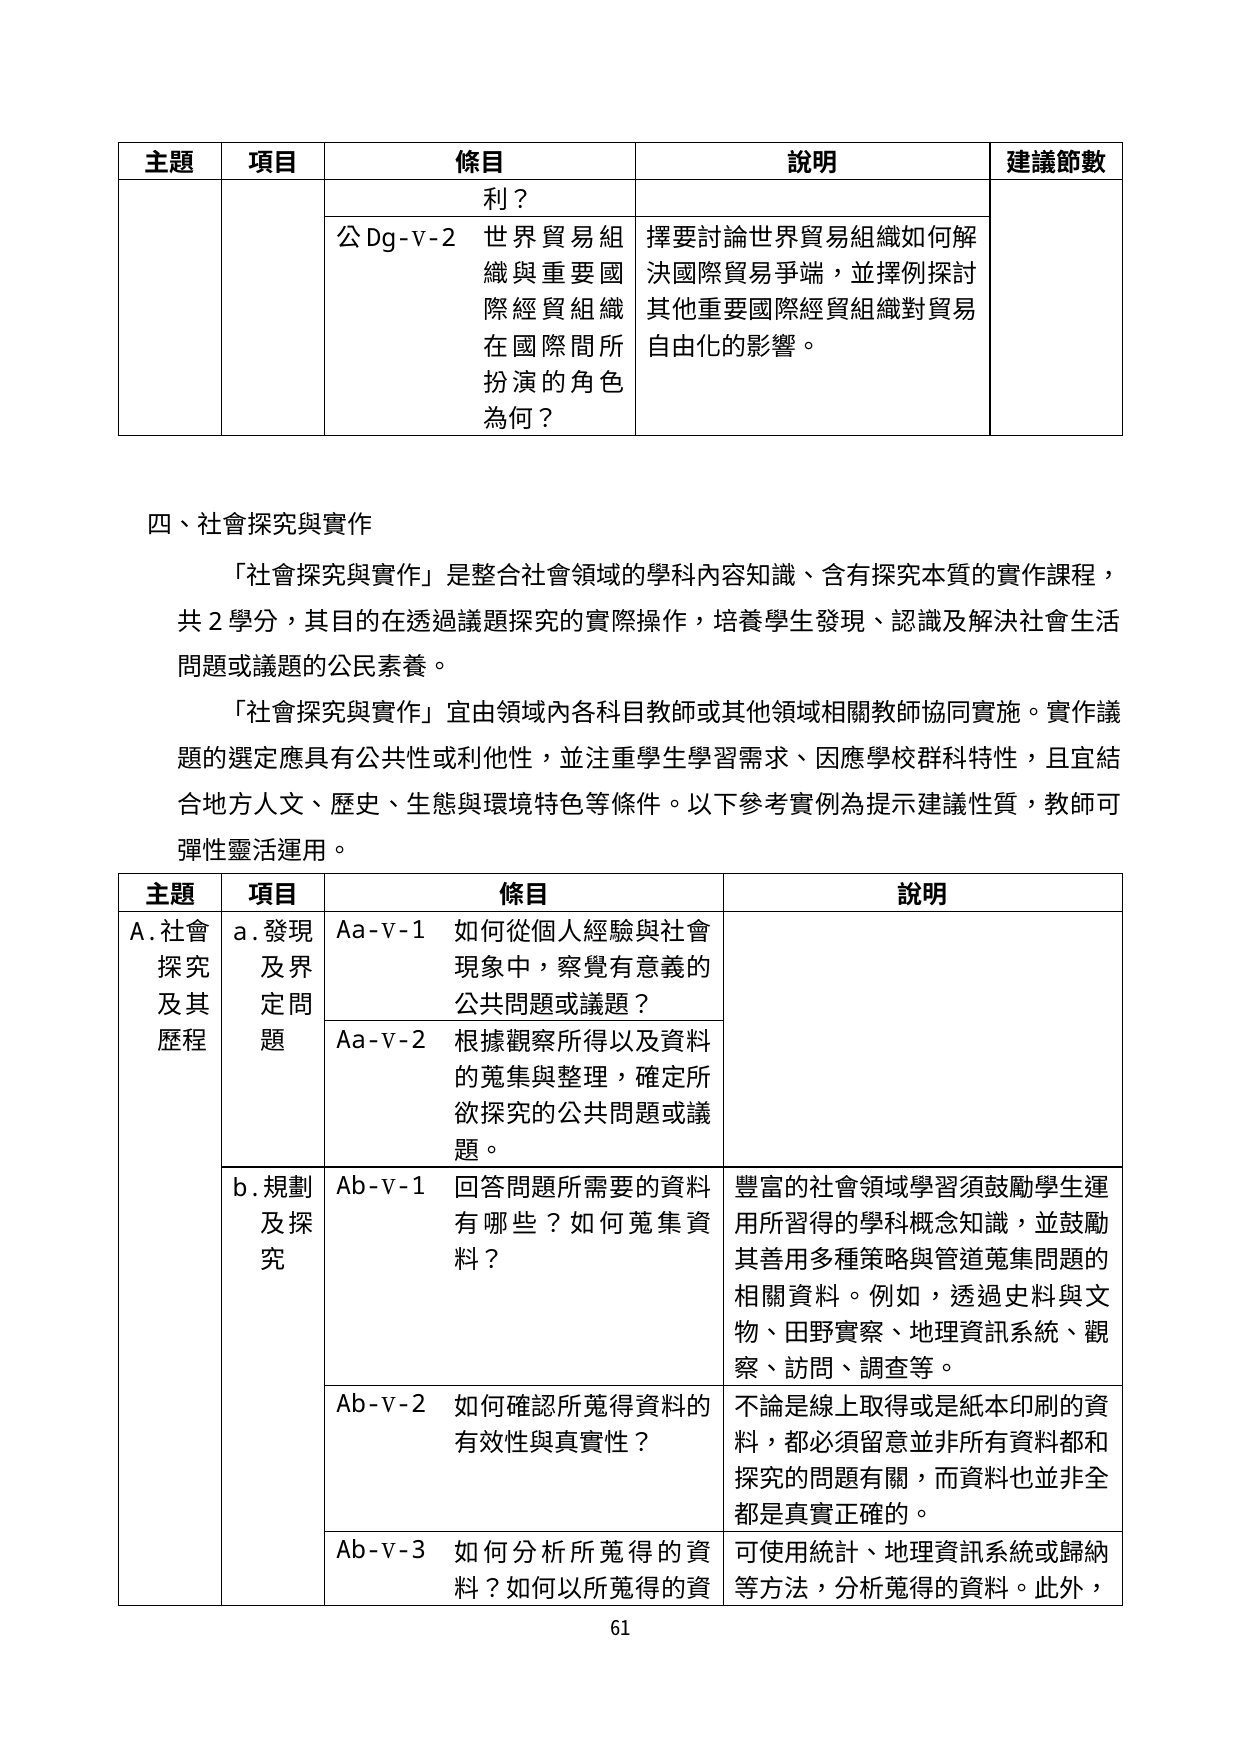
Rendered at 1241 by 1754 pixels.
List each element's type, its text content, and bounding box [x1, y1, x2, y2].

table_header 說明 [636, 143, 989, 179]
table_cell 豐富的社會領域學習須鼓勵學生運用所習得的學科概念知識，並鼓勵其善用多種策略與管道蒐集問題的相關資料。例如，透過史料與文物、田野實察、地理資訊系統、觀察、訪問、調查等。 [724, 1168, 1122, 1385]
table_cell 回答問題所需要的資料有哪些？如何蒐集資料？ [443, 1168, 723, 1385]
table_cell 根據觀察所得以及資料的蒐集與整理，確定所欲探究的公共問題或議題。 [443, 1021, 723, 1166]
text 「社會探究與實作」宜由領域內各科目教師或其他領域相關教師協同實施。實作議題的選定應具有公共性或利他性，並注重學生學習需求、因應學校群科特性，且宜結合地方人文、歷史、生態與環境特色等條件。以下參考實例為提示建議性質，教師可彈性靈活運用。 [177, 685, 1122, 868]
table_cell 如何從個人經驗與社會現象中，察覺有意義的公共問題或議題？ [443, 912, 723, 1020]
table_header 主題 [119, 874, 221, 911]
table_header 項目 [222, 143, 324, 179]
table_cell [724, 912, 1122, 1166]
table_cell Ab-Ⅴ-1 [325, 1168, 443, 1385]
table_cell 如何確認所蒐得資料的有效性與真實性？ [443, 1386, 723, 1531]
table_cell 擇要討論世界貿易組織如何解決國際貿易爭端，並擇例探討其他重要國際經貿組織對貿易自由化的影響。 [636, 217, 989, 435]
table_cell [325, 180, 472, 216]
table_header 項目 [222, 874, 324, 911]
table_cell b.規劃及探究 [222, 1168, 324, 1604]
table_cell Aa-Ⅴ-2 [325, 1021, 443, 1166]
table_header 說明 [724, 874, 1122, 911]
table_cell [991, 180, 1122, 435]
table_cell 如何分析所蒐得的資料？如何以所蒐得的資 [443, 1532, 723, 1604]
table_cell 利？ [472, 180, 635, 216]
table_cell [119, 180, 221, 435]
text 「社會探究與實作」是整合社會領域的學科內容知識、含有探究本質的實作課程，共2學分，其目的在透過議題探究的實際操作，培養學生發現、認識及解決社會生活問題或議題的公民素養。 [177, 547, 1122, 685]
table_cell a.發現及界定問題 [222, 912, 324, 1166]
table_cell 世界貿易組織與重要國際經貿組織在國際間所扮演的角色為何？ [472, 217, 635, 435]
table_cell [222, 180, 324, 435]
table_cell 公Dg-Ⅴ-2 [325, 217, 472, 435]
table_header 條目 [325, 143, 635, 179]
table_cell Aa-Ⅴ-1 [325, 912, 443, 1020]
table_header 條目 [325, 874, 723, 911]
table_cell [636, 180, 989, 216]
table_cell Ab-Ⅴ-3 [325, 1532, 443, 1604]
text 四、社會探究與實作 [148, 497, 1122, 542]
table_cell 可使用統計、地理資訊系統或歸納等方法，分析蒐得的資料。此外， [724, 1532, 1122, 1604]
table_cell Ab-Ⅴ-2 [325, 1386, 443, 1531]
table_header 建議節數 [991, 143, 1122, 179]
table_cell 不論是線上取得或是紙本印刷的資料，都必須留意並非所有資料都和探究的問題有關，而資料也並非全都是真實正確的。 [724, 1386, 1122, 1531]
table_header 主題 [119, 143, 221, 179]
table_cell A.社會探究及其歷程 [119, 912, 221, 1604]
